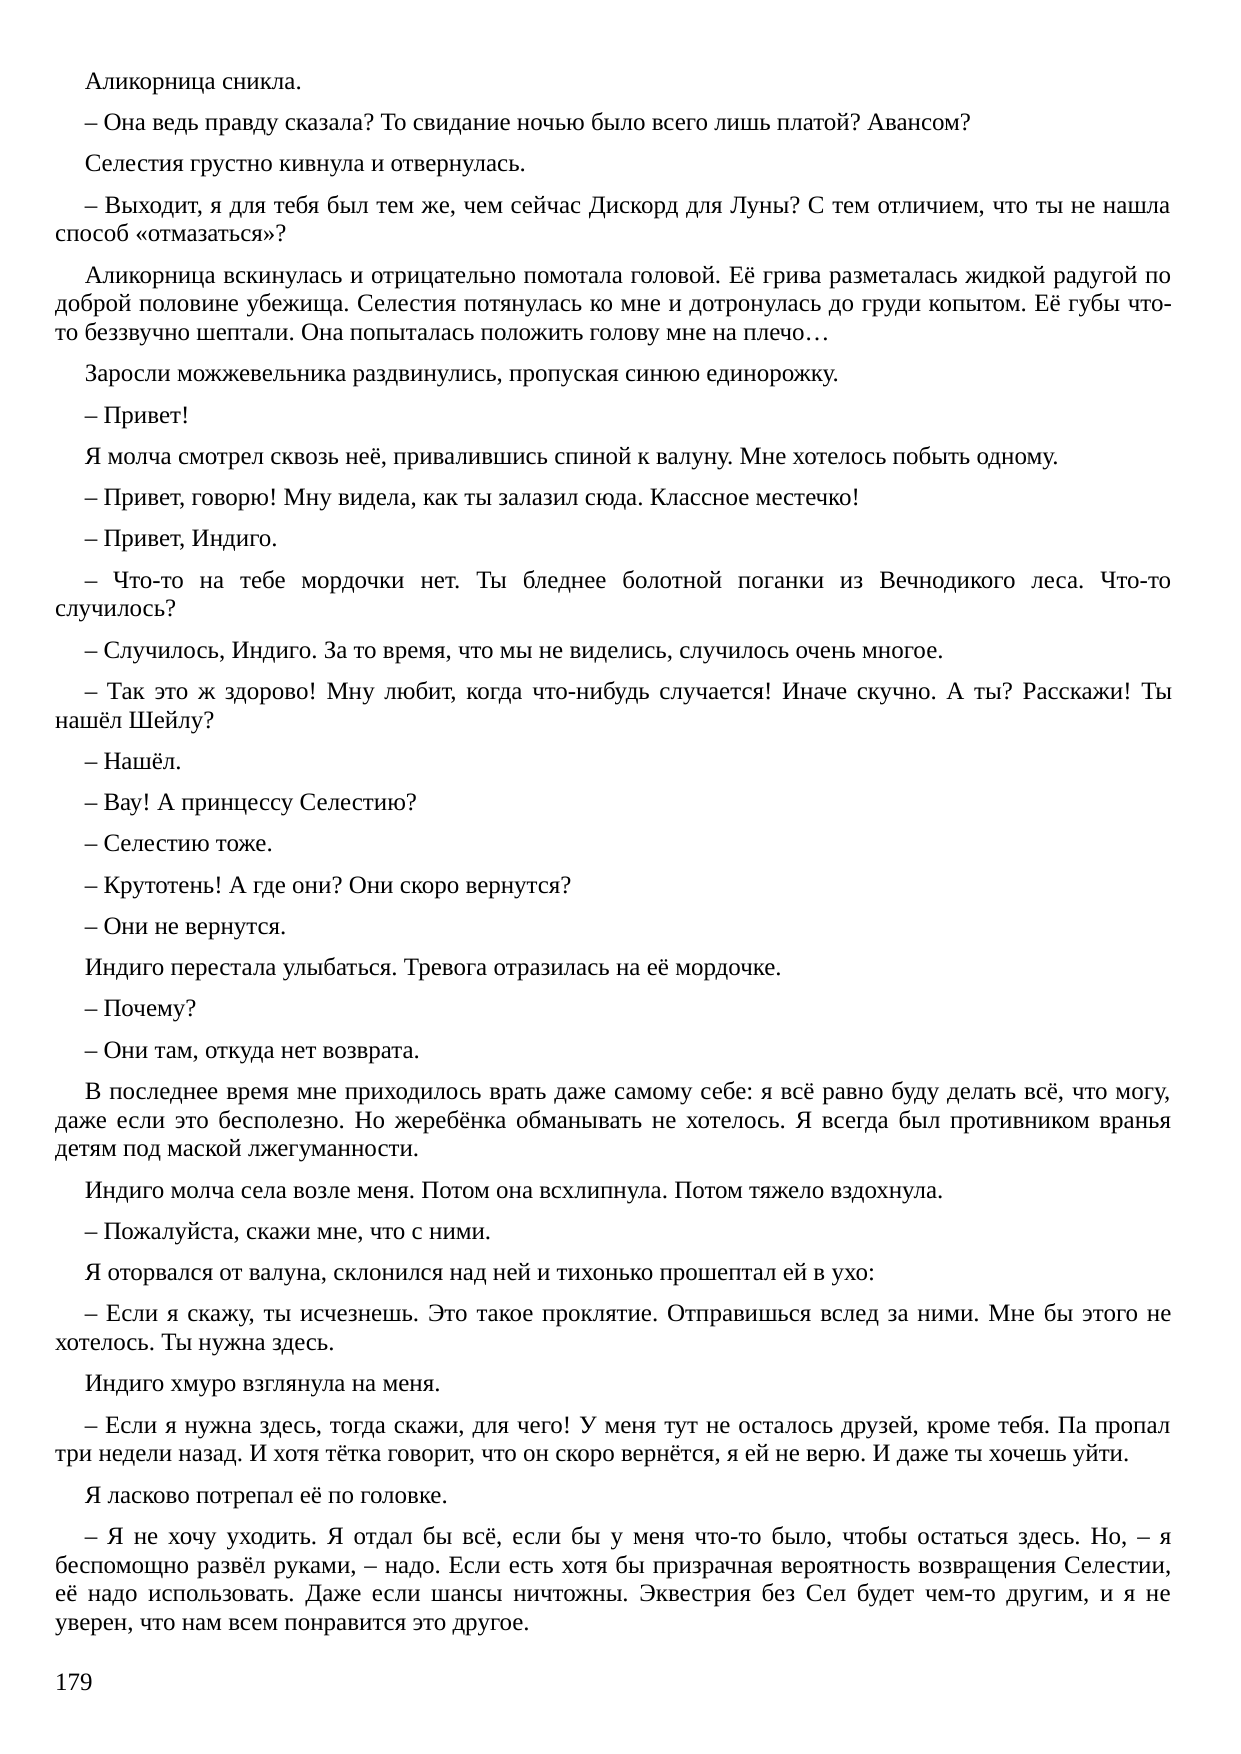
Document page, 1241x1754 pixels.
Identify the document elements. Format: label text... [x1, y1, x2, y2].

text Индиго перестала улыбаться. Тревога отразилась на её мордочке. [55, 952, 1173, 981]
text – Если я скажу, ты исчезнешь. Это такое проклятие. Отправишься вслед за ними. Мне бы этого не хотелось. Ты нужна здесь. [55, 1298, 1173, 1356]
text – Пожалуйста, скажи мне, что с ними. [55, 1216, 1173, 1245]
text Я оторвался от валуна, склонился над ней и тихонько прошептал ей в ухо: [55, 1257, 1173, 1286]
text – Крутотень! А где они? Они скоро вернутся? [55, 870, 1173, 898]
text – Они там, откуда нет возврата. [55, 1035, 1173, 1063]
text Индиго хмуро взглянула на меня. [55, 1368, 1173, 1397]
text Заросли можжевельника раздвинулись, пропуская синюю единорожку. [55, 358, 1173, 387]
text – Привет, говорю! Мну видела, как ты залазил сюда. Классное местечко! [55, 482, 1173, 511]
text – Так это ж здорово! Мну любит, когда что-нибудь случается! Иначе скучно. А ты? Расскажи! Ты нашёл Шейлу? [55, 676, 1173, 733]
text Индиго молча села возле меня. Потом она всхлипнула. Потом тяжело вздохнула. [55, 1175, 1173, 1203]
text – Случилось, Индиго. За то время, что мы не виделись, случилось очень многое. [55, 635, 1173, 663]
text – Нашёл. [55, 746, 1173, 775]
text – Привет! [55, 400, 1173, 428]
text – Вау! А принцессу Селестию? [55, 787, 1173, 816]
text В последнее время мне приходилось врать даже самому себе: я всё равно буду делать всё, что могу, даже если это бесполезно. Но жеребёнка обманывать не хотелось. Я всегда был противником вранья детям под маской лжегуманности. [55, 1076, 1173, 1162]
text – Она ведь правду сказала? То свидание ночью было всего лишь платой? Авансом? [55, 107, 1173, 136]
text – Если я нужна здесь, тогда скажи, для чего! У меня тут не осталось друзей, кроме тебя. Па пропал три недели назад. И хотя тётка говорит, что он скоро вернётся, я ей не верю. И даже ты хочешь уйти. [55, 1410, 1173, 1467]
text – Они не вернутся. [55, 911, 1173, 940]
text – Выходит, я для тебя был тем же, чем сейчас Дискорд для Луны? С тем отличием, что ты не нашла способ «отмазаться»? [55, 190, 1173, 247]
text Аликорница вскинулась и отрицательно помотала головой. Её грива разметалась жидкой радугой по доброй половине убежища. Селестия потянулась ко мне и дотронулась до груди копытом. Её губы что-то беззвучно шептали. Она попыталась положить голову мне на плечо… [55, 260, 1173, 346]
text – Я не хочу уходить. Я отдал бы всё, если бы у меня что-то было, чтобы остаться здесь. Но, – я беспомощно развёл руками, – надо. Если есть хотя бы призрачная вероятность возвращения Селестии, её надо использовать. Даже если шансы ничтожны. Эквестрия без Сел будет чем-то другим, и я не уверен, что нам всем понравится это другое. [55, 1521, 1173, 1636]
text – Что-то на тебе мордочки нет. Ты бледнее болотной поганки из Вечнодикого леса. Что-то случилось? [55, 565, 1173, 622]
text – Почему? [55, 993, 1173, 1022]
text – Селестию тоже. [55, 828, 1173, 857]
text – Привет, Индиго. [55, 523, 1173, 552]
text Я молча смотрел сквозь неё, привалившись спиной к валуну. Мне хотелось побыть одному. [55, 441, 1173, 470]
text Аликорница сникла. [55, 66, 1173, 95]
text Я ласково потрепал её по головке. [55, 1480, 1173, 1508]
text Селестия грустно кивнула и отвернулась. [55, 148, 1173, 177]
